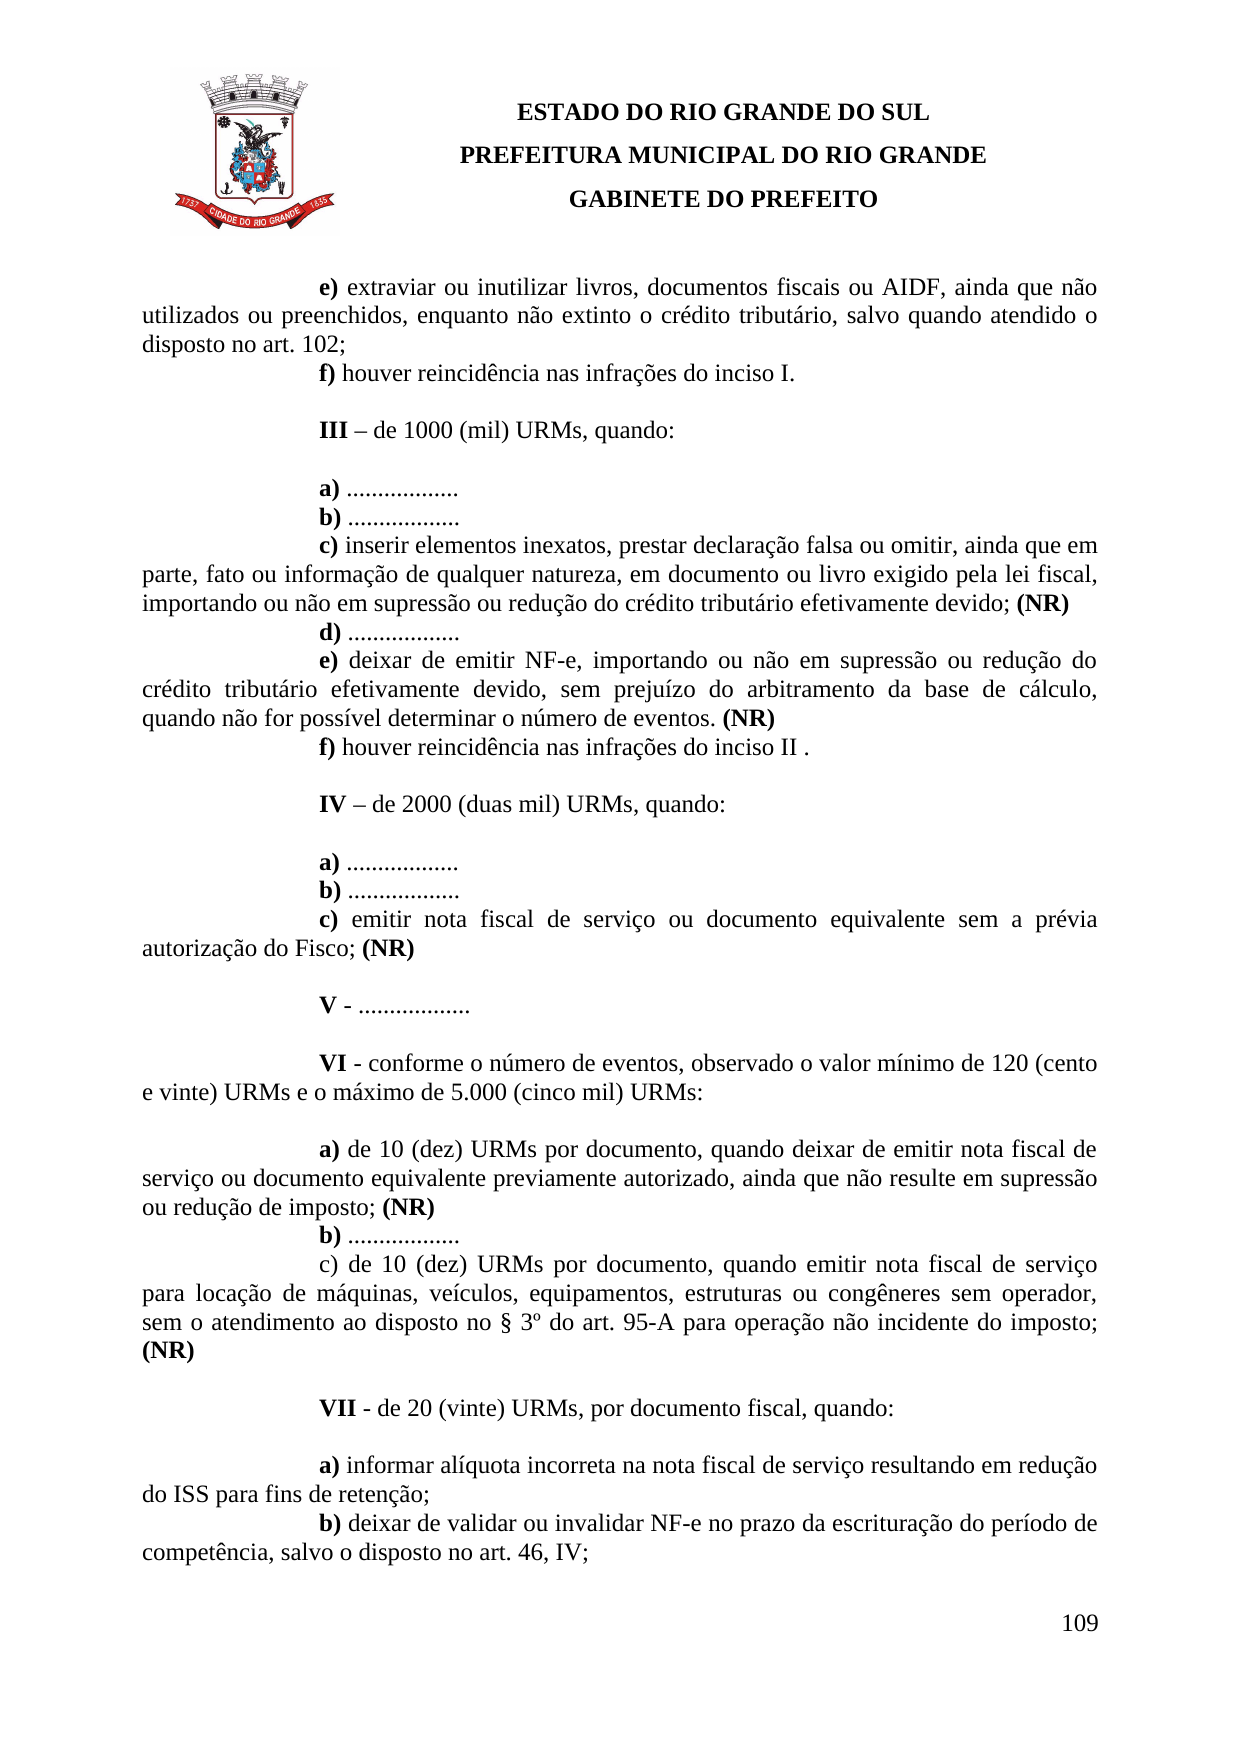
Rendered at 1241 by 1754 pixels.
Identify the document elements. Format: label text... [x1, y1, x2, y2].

text a) .................. [142, 847, 1098, 875]
text a) .................. [142, 473, 1098, 502]
text f) houver reincidência nas infrações do inciso II . [142, 732, 1098, 760]
picture [169, 67, 340, 236]
text III – de 1000 (mil) URMs, quando: [142, 415, 1098, 444]
text c) de 10 (dez) URMs por documento, quando emitir nota fiscal de serviço para locação de máquinas, veículos, equipamentos, estruturas ou congêneres sem operador, sem o atendimento ao disposto no § 3º do art. 95-A para operação não incidente do imposto; (NR) [142, 1249, 1098, 1364]
text b) .................. [142, 502, 1098, 530]
text d) .................. [142, 617, 1098, 645]
text f) houver reincidência nas infrações do inciso I. [142, 358, 1098, 387]
text b) .................. [142, 1220, 1098, 1249]
text a) de 10 (dez) URMs por documento, quando deixar de emitir nota fiscal de serviço ou documento equivalente previamente autorizado, ainda que não resulte em supressão ou redução de imposto; (NR) [142, 1134, 1098, 1220]
text c) emitir nota fiscal de serviço ou documento equivalente sem a prévia autorização do Fisco; (NR) [142, 904, 1098, 962]
text V - .................. [142, 990, 1098, 1019]
text c) inserir elementos inexatos, prestar declaração falsa ou omitir, ainda que em parte, fato ou informação de qualquer natureza, em documento ou livro exigido pela lei fiscal, importando ou não em supressão ou redução do crédito tributário efetivamente devido; (NR) [142, 530, 1098, 617]
text VI - conforme o número de eventos, observado o valor mínimo de 120 (cento e vinte) URMs e o máximo de 5.000 (cinco mil) URMs: [142, 1048, 1098, 1105]
text b) .................. [142, 875, 1098, 904]
text VII - de 20 (vinte) URMs, por documento fiscal, quando: [142, 1393, 1098, 1422]
text e) extraviar ou inutilizar livros, documentos fiscais ou AIDF, ainda que não utilizados ou preenchidos, enquanto não extinto o crédito tributário, salvo quando atendido o disposto no art. 102; [142, 272, 1098, 358]
text e) deixar de emitir NF-e, importando ou não em supressão ou redução do crédito tributário efetivamente devido, sem prejuízo do arbitramento da base de cálculo, quando não for possível determinar o número de eventos. (NR) [142, 645, 1098, 732]
text b) deixar de validar ou invalidar NF-e no prazo da escrituração do período de competência, salvo o disposto no art. 46, IV; [142, 1508, 1098, 1565]
text a) informar alíquota incorreta na nota fiscal de serviço resultando em redução do ISS para fins de retenção; [142, 1450, 1098, 1508]
text IV – de 2000 (duas mil) URMs, quando: [142, 789, 1098, 818]
